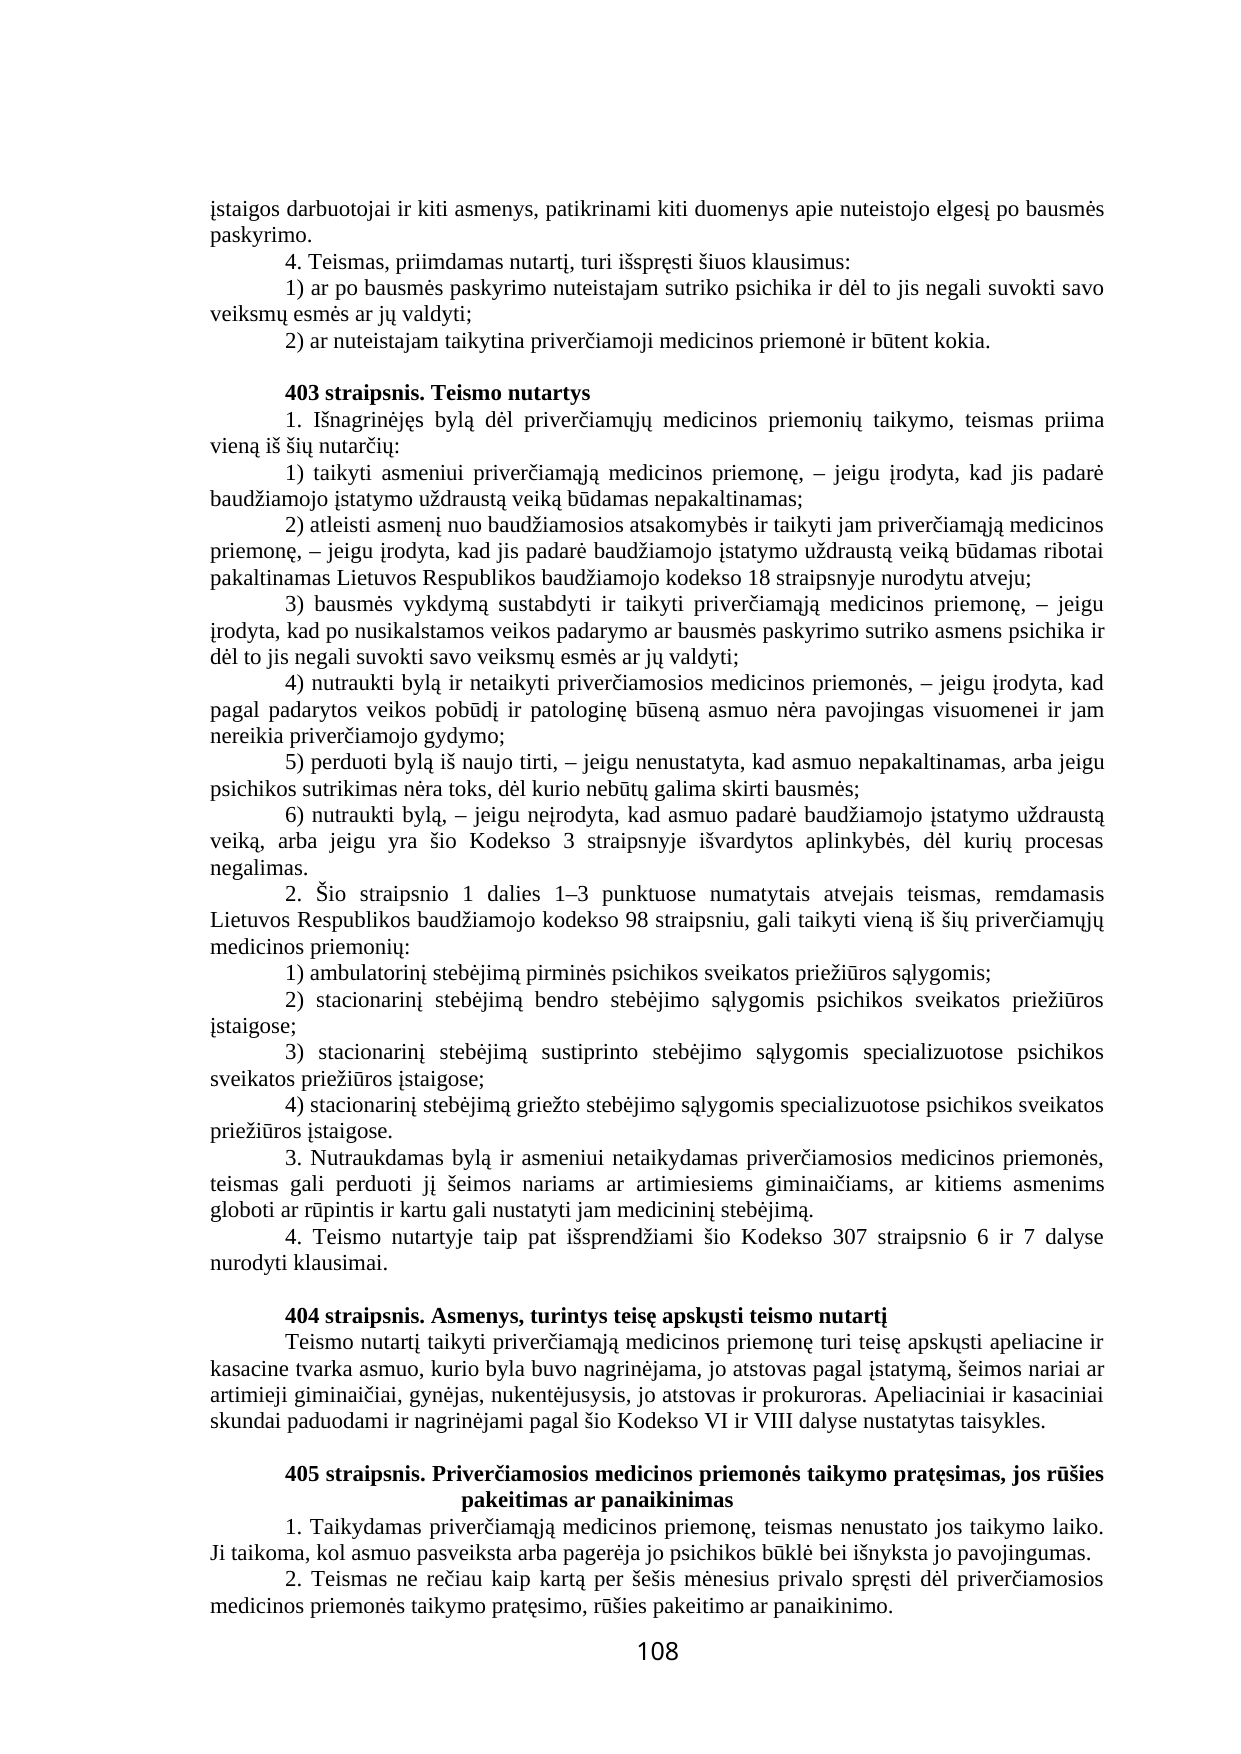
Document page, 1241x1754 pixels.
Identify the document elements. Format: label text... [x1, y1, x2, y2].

text 4. Teismo nutartyje taip pat išsprendžiami šio Kodekso 307 straipsnio 6 ir 7 dalyse nurodyti klausimai. [210, 1223, 1106, 1276]
text 3. Nutraukdamas bylą ir asmeniui netaikydamas priverčiamosios medicinos priemonės, teismas gali perduoti jį šeimos nariams ar artimiesiems giminaičiams, ar kitiems asmenims globoti ar rūpintis ir kartu gali nustatyti jam medicininį stebėjimą. [210, 1144, 1106, 1223]
text įstaigos darbuotojai ir kiti asmenys, patikrinami kiti duomenys apie nuteistojo elgesį po bausmės paskyrimo. [210, 195, 1106, 248]
text 4. Teismas, priimdamas nutartį, turi išspręsti šiuos klausimus: [210, 248, 1106, 274]
text 1) ambulatorinį stebėjimą pirminės psichikos sveikatos priežiūros sąlygomis; [210, 959, 1106, 986]
text 1. Išnagrinėjęs bylą dėl priverčiamųjų medicinos priemonių taikymo, teismas priima vieną iš šių nutarčių: [210, 406, 1106, 458]
text 405 straipsnis. Priverčiamosios medicinos priemonės taikymo pratęsimas, jos rūšies pakeitimas ar panaikinimas [285, 1460, 1106, 1513]
text 2) stacionarinį stebėjimą bendro stebėjimo sąlygomis psichikos sveikatos priežiūros įstaigose; [210, 986, 1106, 1038]
text 2) ar nuteistajam taikytina priverčiamoji medicinos priemonė ir būtent kokia. [210, 327, 1106, 353]
text 4) stacionarinį stebėjimą griežto stebėjimo sąlygomis specializuotose psichikos sveikatos priežiūros įstaigose. [210, 1091, 1106, 1144]
text 404 straipsnis. Asmenys, turintys teisę apskųsti teismo nutartį [210, 1302, 1106, 1328]
text 3) stacionarinį stebėjimą sustiprinto stebėjimo sąlygomis specializuotose psichikos sveikatos priežiūros įstaigose; [210, 1038, 1106, 1091]
text 6) nutraukti bylą, – jeigu neįrodyta, kad asmuo padarė baudžiamojo įstatymo uždraustą veiką, arba jeigu yra šio Kodekso 3 straipsnyje išvardytos aplinkybės, dėl kurių procesas negalimas. [210, 801, 1106, 880]
text 1. Taikydamas priverčiamąją medicinos priemonę, teismas nenustato jos taikymo laiko. Ji taikoma, kol asmuo pasveiksta arba pagerėja jo psichikos būklė bei išnyksta jo pavojingumas. [210, 1513, 1106, 1565]
text 2) atleisti asmenį nuo baudžiamosios atsakomybės ir taikyti jam priverčiamąją medicinos priemonę, – jeigu įrodyta, kad jis padarė baudžiamojo įstatymo uždraustą veiką būdamas ribotai pakaltinamas Lietuvos Respublikos baudžiamojo kodekso 18 straipsnyje nurodytu atveju; [210, 511, 1106, 590]
text 5) perduoti bylą iš naujo tirti, – jeigu nenustatyta, kad asmuo nepakaltinamas, arba jeigu psichikos sutrikimas nėra toks, dėl kurio nebūtų galima skirti bausmės; [210, 748, 1106, 801]
text 2. Teismas ne rečiau kaip kartą per šešis mėnesius privalo spręsti dėl priverčiamosios medicinos priemonės taikymo pratęsimo, rūšies pakeitimo ar panaikinimo. [210, 1565, 1106, 1618]
text 403 straipsnis. Teismo nutartys [210, 379, 1106, 406]
text 2. Šio straipsnio 1 dalies 1–3 punktuose numatytais atvejais teismas, remdamasis Lietuvos Respublikos baudžiamojo kodekso 98 straipsniu, gali taikyti vieną iš šių priverčiamųjų medicinos priemonių: [210, 880, 1106, 959]
text 4) nutraukti bylą ir netaikyti priverčiamosios medicinos priemonės, – jeigu įrodyta, kad pagal padarytos veikos pobūdį ir patologinę būseną asmuo nėra pavojingas visuomenei ir jam nereikia priverčiamojo gydymo; [210, 669, 1106, 748]
text 1) taikyti asmeniui priverčiamąją medicinos priemonę, – jeigu įrodyta, kad jis padarė baudžiamojo įstatymo uždraustą veiką būdamas nepakaltinamas; [210, 458, 1106, 511]
text 3) bausmės vykdymą sustabdyti ir taikyti priverčiamąją medicinos priemonę, – jeigu įrodyta, kad po nusikalstamos veikos padarymo ar bausmės paskyrimo sutriko asmens psichika ir dėl to jis negali suvokti savo veiksmų esmės ar jų valdyti; [210, 590, 1106, 669]
text Teismo nutartį taikyti priverčiamąją medicinos priemonę turi teisę apskųsti apeliacine ir kasacine tvarka asmuo, kurio byla buvo nagrinėjama, jo atstovas pagal įstatymą, šeimos nariai ar artimieji giminaičiai, gynėjas, nukentėjusysis, jo atstovas ir prokuroras. Apeliaciniai ir kasaciniai skundai paduodami ir nagrinėjami pagal šio Kodekso VI ir VIII dalyse nustatytas taisykles. [210, 1328, 1106, 1434]
text 1) ar po bausmės paskyrimo nuteistajam sutriko psichika ir dėl to jis negali suvokti savo veiksmų esmės ar jų valdyti; [210, 274, 1106, 327]
